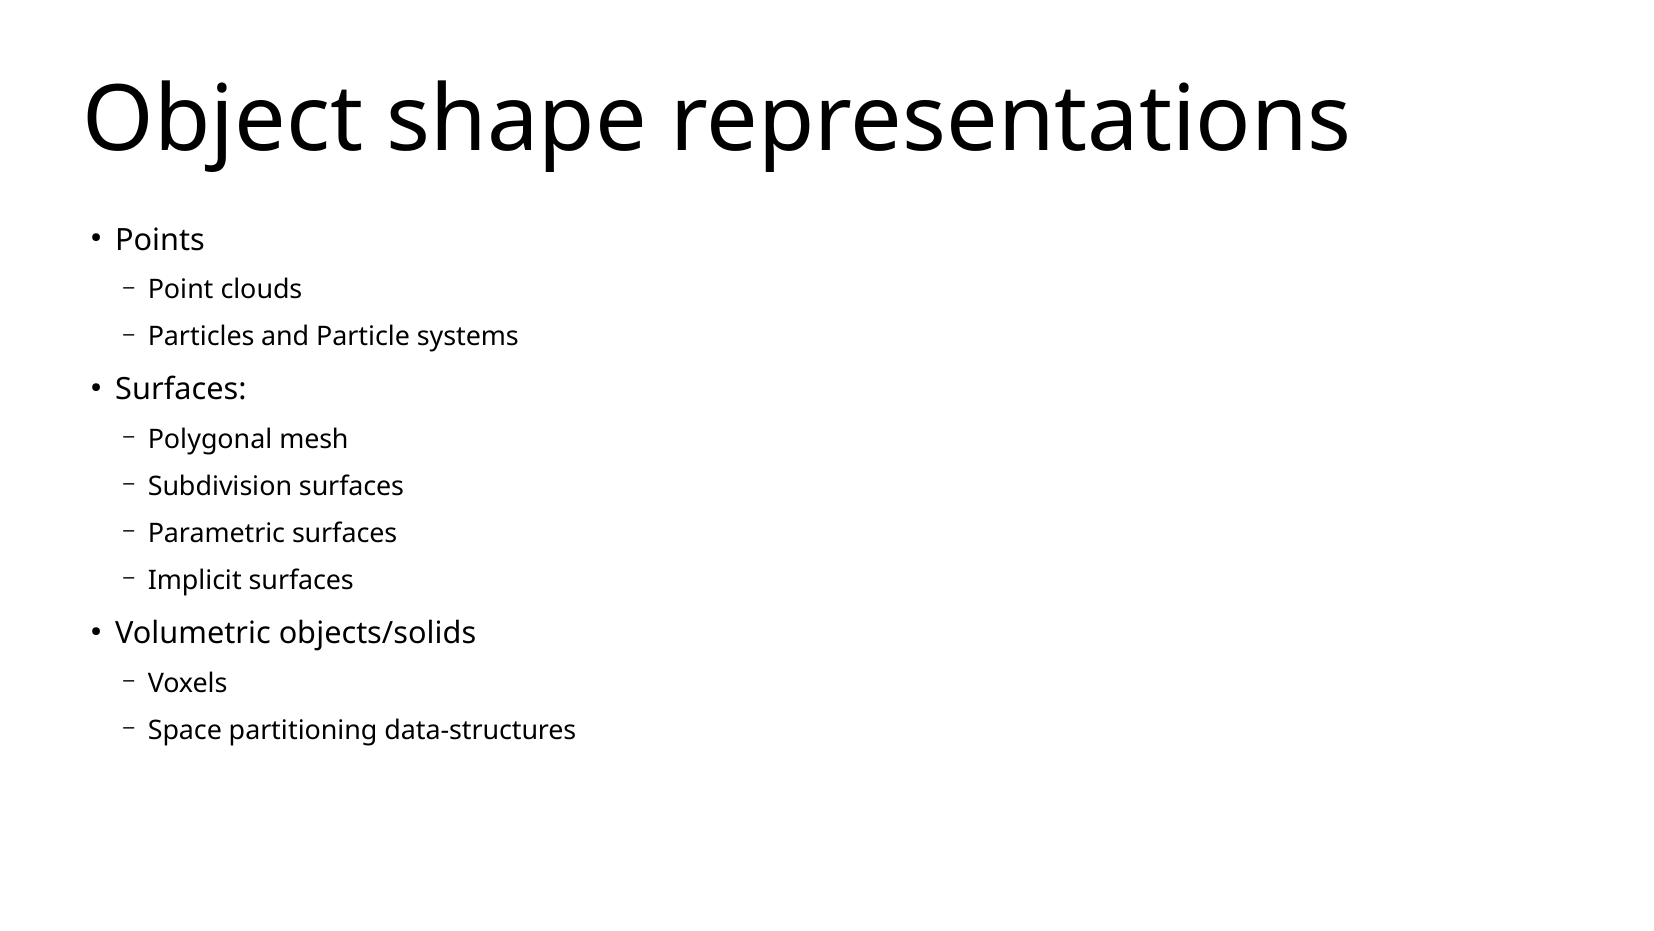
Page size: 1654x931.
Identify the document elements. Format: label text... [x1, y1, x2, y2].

list Points Point clouds Particles and Particle systems Surfaces: Polygonal mesh Subdivision surfaces Parametric surfaces Implicit surfaces Volumetric objects/solids Voxels Space partitioning data-structures [82, 217, 1571, 758]
title Object shape representations [82, 37, 1571, 193]
